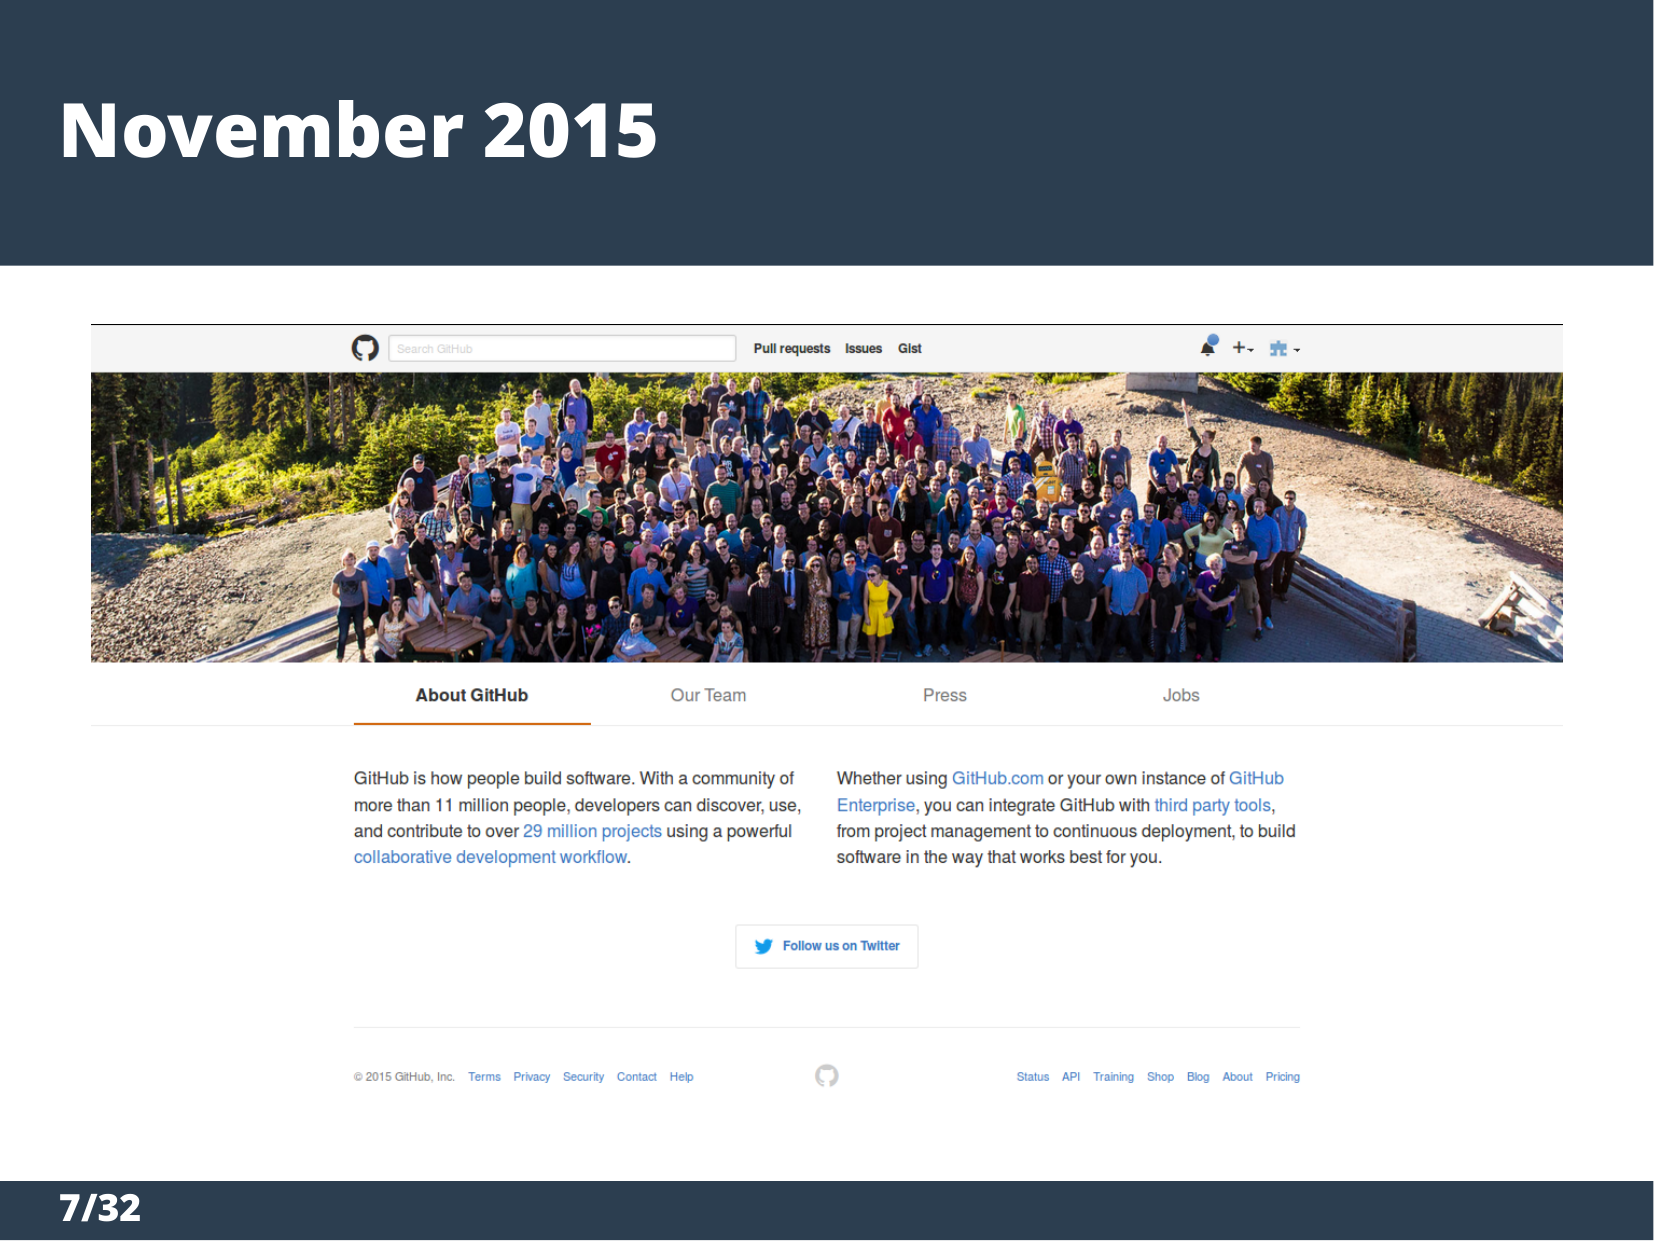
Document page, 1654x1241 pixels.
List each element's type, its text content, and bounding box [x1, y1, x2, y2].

picture [91, 324, 1563, 1152]
title November 2015 [59, 49, 1595, 207]
